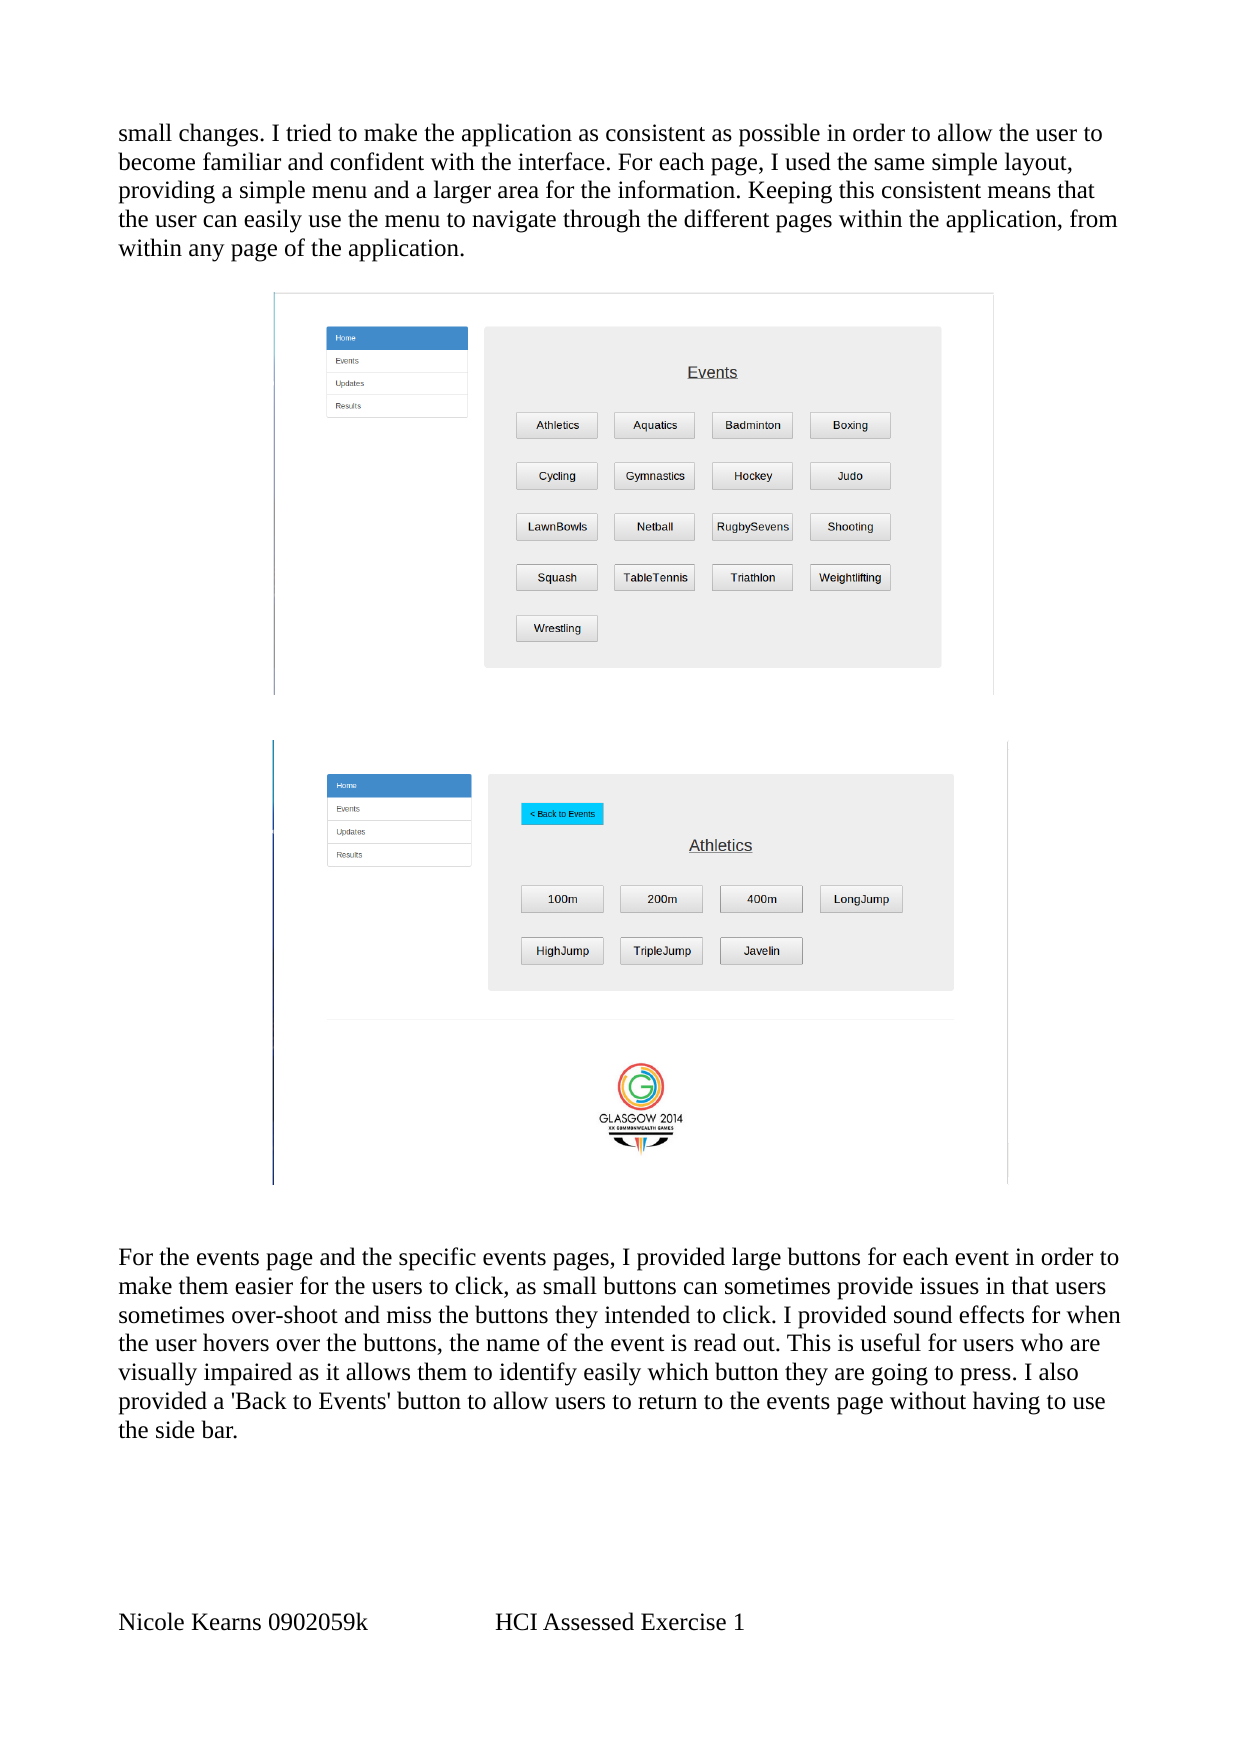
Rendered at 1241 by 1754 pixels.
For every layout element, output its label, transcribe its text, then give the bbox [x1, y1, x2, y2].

text small changes. I tried to make the application as consistent as possible in order to allow the user to become familiar and confident with the interface. For each page, I used the same simple layout, providing a simple menu and a larger area for the information. Keeping this consistent means that the user can easily use the menu to navigate through the different pages within the application, from within any page of the application. [118, 118, 1122, 262]
text For the events page and the specific events pages, I provided large buttons for each event in order to make them easier for the users to click, as small buttons can sometimes provide issues in that users sometimes over-shoot and miss the buttons they intended to click. I provided sound effects for when the user hovers over the buttons, the name of the event is read out. This is useful for users who are visually impaired as it allows them to identify easily which button they are going to press. I also provided a 'Back to Events' button to allow users to return to the events page without having to use the side bar. [118, 1242, 1122, 1443]
picture [272, 740, 1009, 1185]
picture [273, 292, 994, 695]
